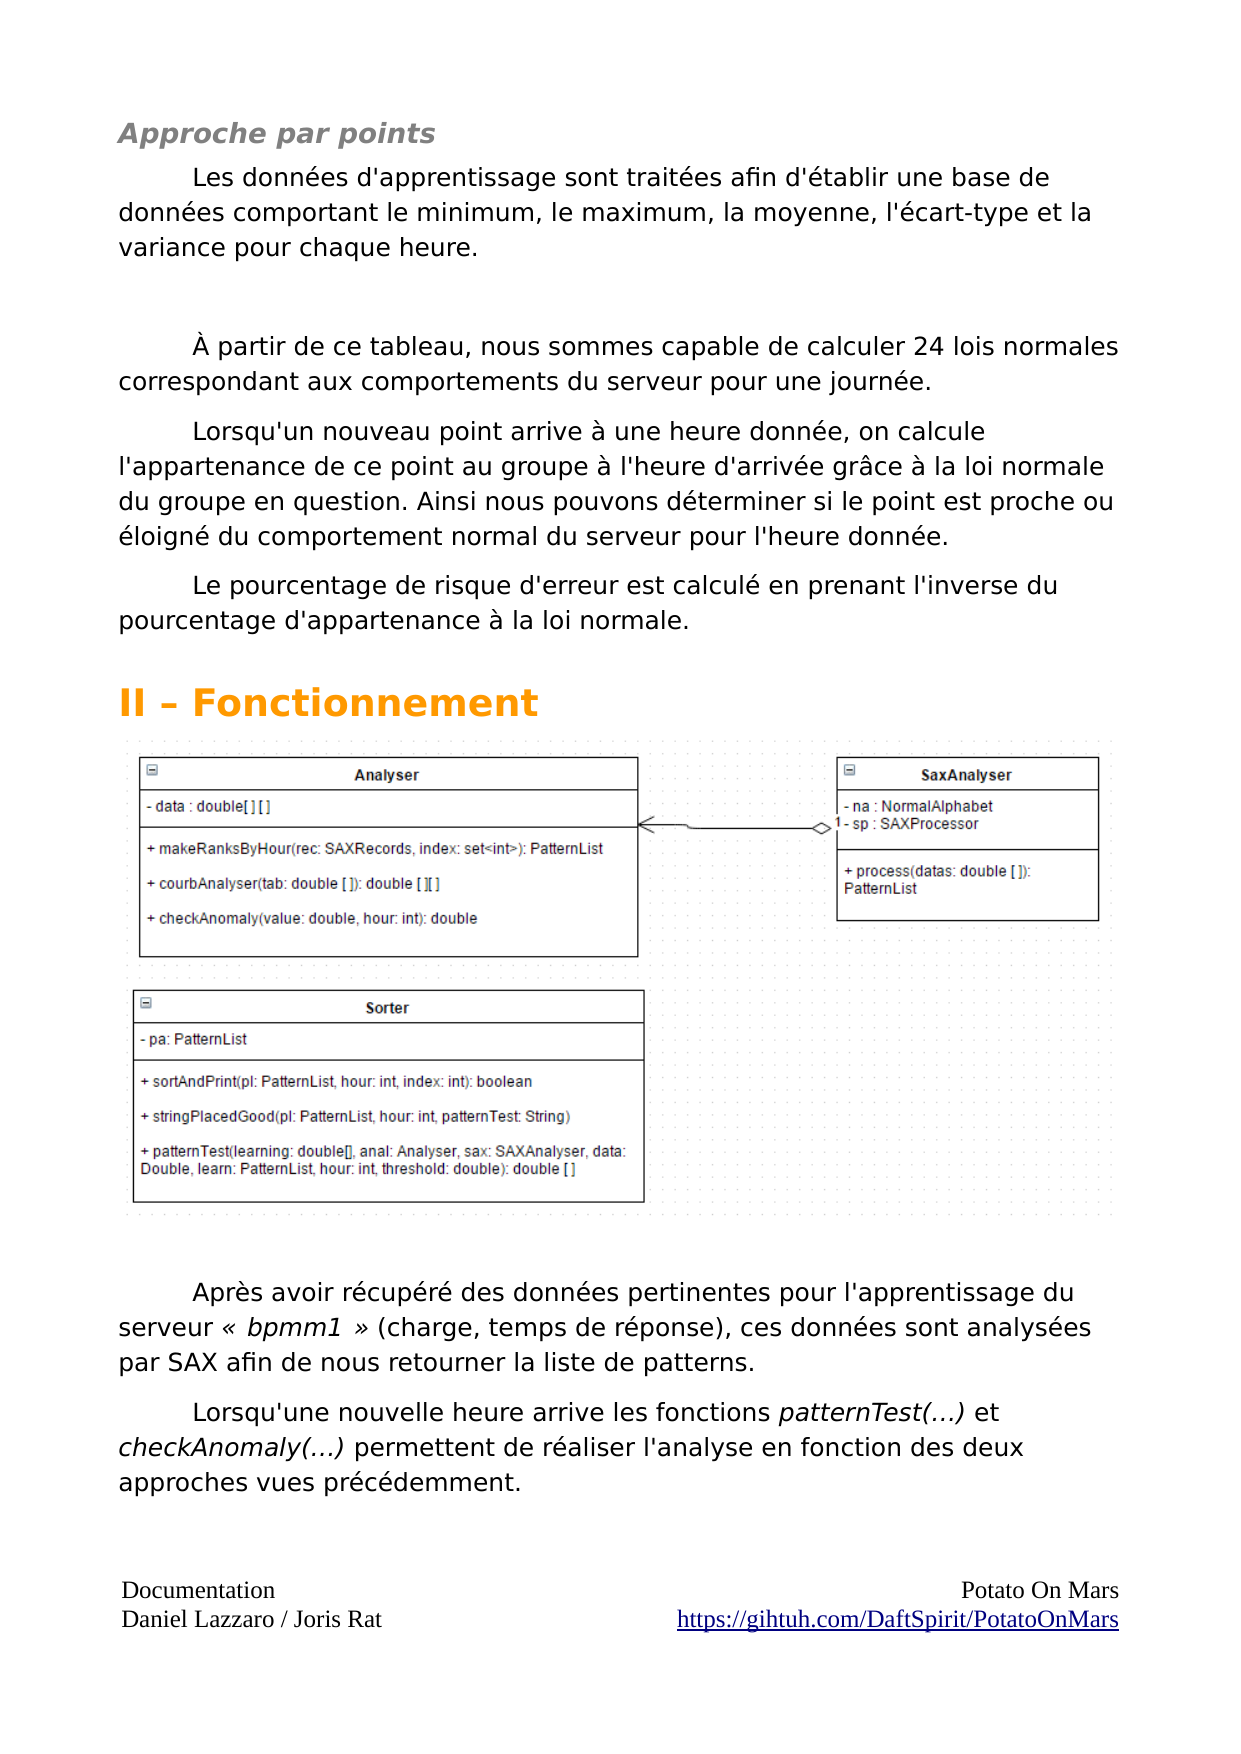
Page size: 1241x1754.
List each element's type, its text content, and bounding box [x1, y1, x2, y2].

text Les données d'apprentissage sont traitées afin d'établir une base de données comportant le minimum, le maximum, la moyenne, l'écart-type et la variance pour chaque heure. [118, 163, 1122, 262]
text Après avoir récupéré des données pertinentes pour l'apprentissage du serveur « bpmm1 » (charge, temps de réponse), ces données sont analysées par SAX afin de nous retourner la liste de patterns. [118, 1279, 1122, 1378]
text Lorsqu'un nouveau point arrive à une heure donnée, on calcule l'appartenance de ce point au groupe à l'heure d'arrivée grâce à la loi normale du groupe en question. Ainsi nous pouvons déterminer si le point est proche ou éloigné du comportement normal du serveur pour l'heure donnée. [118, 417, 1122, 551]
subtitle Approche par points [118, 118, 1122, 150]
subtitle II – Fonctionnement [118, 681, 1122, 725]
text Lorsqu'une nouvelle heure arrive les fonctions patternTest(…) et checkAnomaly(…) permettent de réaliser l'analyse en fonction des deux approches vues précédemment. [118, 1398, 1122, 1497]
text À partir de ce tableau, nous sommes capable de calculer 24 lois normales correspondant aux comportements du serveur pour une journée. [118, 332, 1122, 396]
picture [118, 737, 1123, 1224]
text Le pourcentage de risque d'erreur est calculé en prenant l'inverse du pourcentage d'appartenance à la loi normale. [118, 571, 1122, 635]
